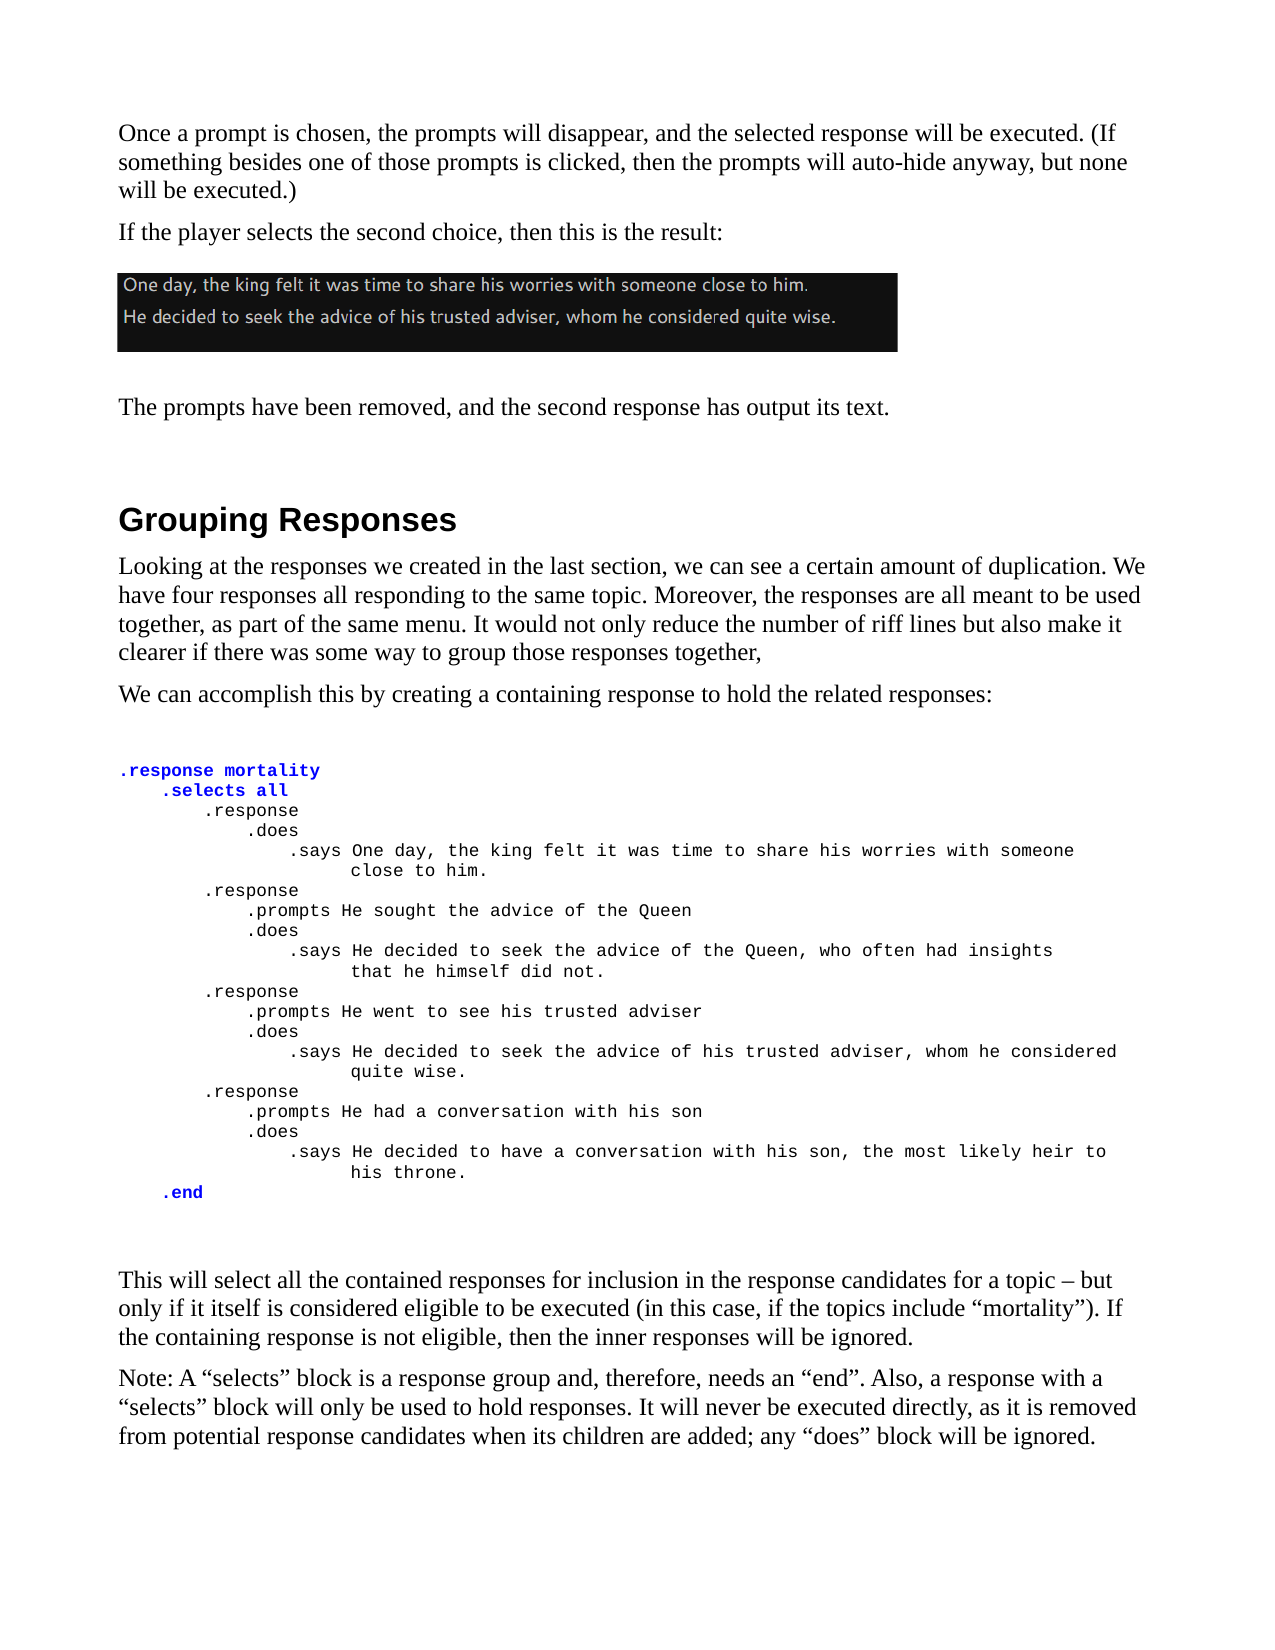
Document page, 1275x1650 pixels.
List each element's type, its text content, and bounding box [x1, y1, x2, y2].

text Looking at the responses we created in the last section, we can see a certain amount of duplication. We have four responses all responding to the same topic. Moreover, the responses are all meant to be used together, as part of the same menu. It would not only reduce the number of riff lines but also make it clearer if there was some way to group those responses together, [118, 551, 1157, 666]
text .does [118, 1123, 1157, 1143]
text Once a prompt is chosen, the prompts will disappear, and the selected response will be executed. (If something besides one of those prompts is clicked, then the prompts will auto-hide anyway, but none will be executed.) [118, 118, 1157, 204]
text .prompts He sought the advice of the Queen [118, 902, 1157, 922]
text .end [118, 1183, 1157, 1203]
picture [117, 273, 898, 352]
text .response [118, 882, 1157, 902]
text .does [118, 922, 1157, 942]
text .prompts He had a conversation with his son [118, 1103, 1157, 1123]
text .response mortality [118, 761, 1157, 781]
text .says He decided to seek the advice of his trusted adviser, whom he considered [118, 1043, 1157, 1063]
text .does [118, 1022, 1157, 1043]
text If the player selects the second choice, then this is the result: [118, 217, 1157, 246]
text Note: A “selects” block is a response group and, therefore, needs an “end”. Also, a response with a “selects” block will only be used to hold responses. It will never be executed directly, as it is removed from potential response candidates when its children are added; any “does” block will be ignored. [118, 1363, 1157, 1450]
text We can accomplish this by creating a containing response to hold the related responses: [118, 679, 1157, 707]
text This will select all the contained responses for inclusion in the response candidates for a topic – but only if it itself is considered eligible to be executed (in this case, if the topics include “mortality”). If the containing response is not eligible, then the inner responses will be ignored. [118, 1265, 1157, 1351]
text close to him. [118, 862, 1157, 882]
subtitle Grouping Responses [118, 500, 1157, 539]
text his throne. [118, 1163, 1157, 1183]
text .response [118, 1083, 1157, 1103]
text that he himself did not. [118, 962, 1157, 982]
text .says He decided to seek the advice of the Queen, who often had insights [118, 942, 1157, 962]
text .response [118, 801, 1157, 821]
text .selects all [118, 781, 1157, 801]
text quite wise. [118, 1063, 1157, 1083]
text The prompts have been removed, and the second response has output its text. [118, 392, 1157, 421]
text .does [118, 821, 1157, 842]
text .says One day, the king felt it was time to share his worries with someone [118, 842, 1157, 862]
text .says He decided to have a conversation with his son, the most likely heir to [118, 1143, 1157, 1163]
text .response [118, 982, 1157, 1002]
text .prompts He went to see his trusted adviser [118, 1002, 1157, 1022]
